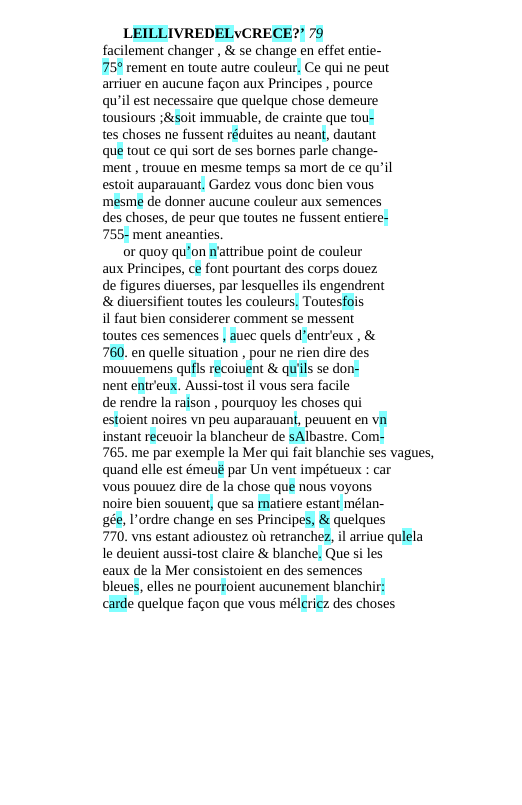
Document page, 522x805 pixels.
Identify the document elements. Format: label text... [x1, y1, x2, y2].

text LEILLIVREDELvCRECE?’ 79 facilement changer , & se change en effet entie- 75° rement en toute autre couleur. Ce qui ne peut arriuer en aucune façon aux Principes , pource qu’il est necessaire que quelque chose demeure tousiours ;&soit immuable, de crainte que tou- tes choses ne fussent réduites au neant, dautant que tout ce qui sort de ses bornes parle change- ment , trouue en mesme temps sa mort de ce qu’il estoit auparauant. Gardez vous donc bien vous mesme de donner aucune couleur aux semences des choses, de peur que toutes ne fussent entiere- 755- ment aneanties. [102, 25, 499, 243]
text or quoy qu’on n'attribue point de couleur aux Principes, ce font pourtant des corps douez de figures diuerses, par lesquelles ils engendrent & diuersifient toutes les couleurs. Toutesfois il faut bien considerer comment se messent toutes ces semences , auec quels d’entr'eux , & 760. en quelle situation , pour ne rien dire des mouuemens qufls recoiuent & qu'ils se don- nent entr'eux. Aussi-tost il vous sera facile de rendre la raison , pourquoy les choses qui estoient noires vn peu auparauant, peuuent en vn instant receuoir la blancheur de sAlbastre. Com- 765. me par exemple la Mer qui fait blanchie ses vagues, quand elle est émeuë par Un vent impétueux : car vous pouuez dire de la chose que nous voyons noire bien souuent, que sa rnatiere estant mélan- gée, l’ordre change en ses Principes, & quelques 770. vns estant adioustez où retranchez, il arriue qulela le deuient aussi-tost claire & blanche. Que si les eaux de la Mer consistoient en des semences bleues, elles ne pourroient aucunement blanchir: carde quelque façon que vous mélcricz des choses [102, 243, 499, 612]
